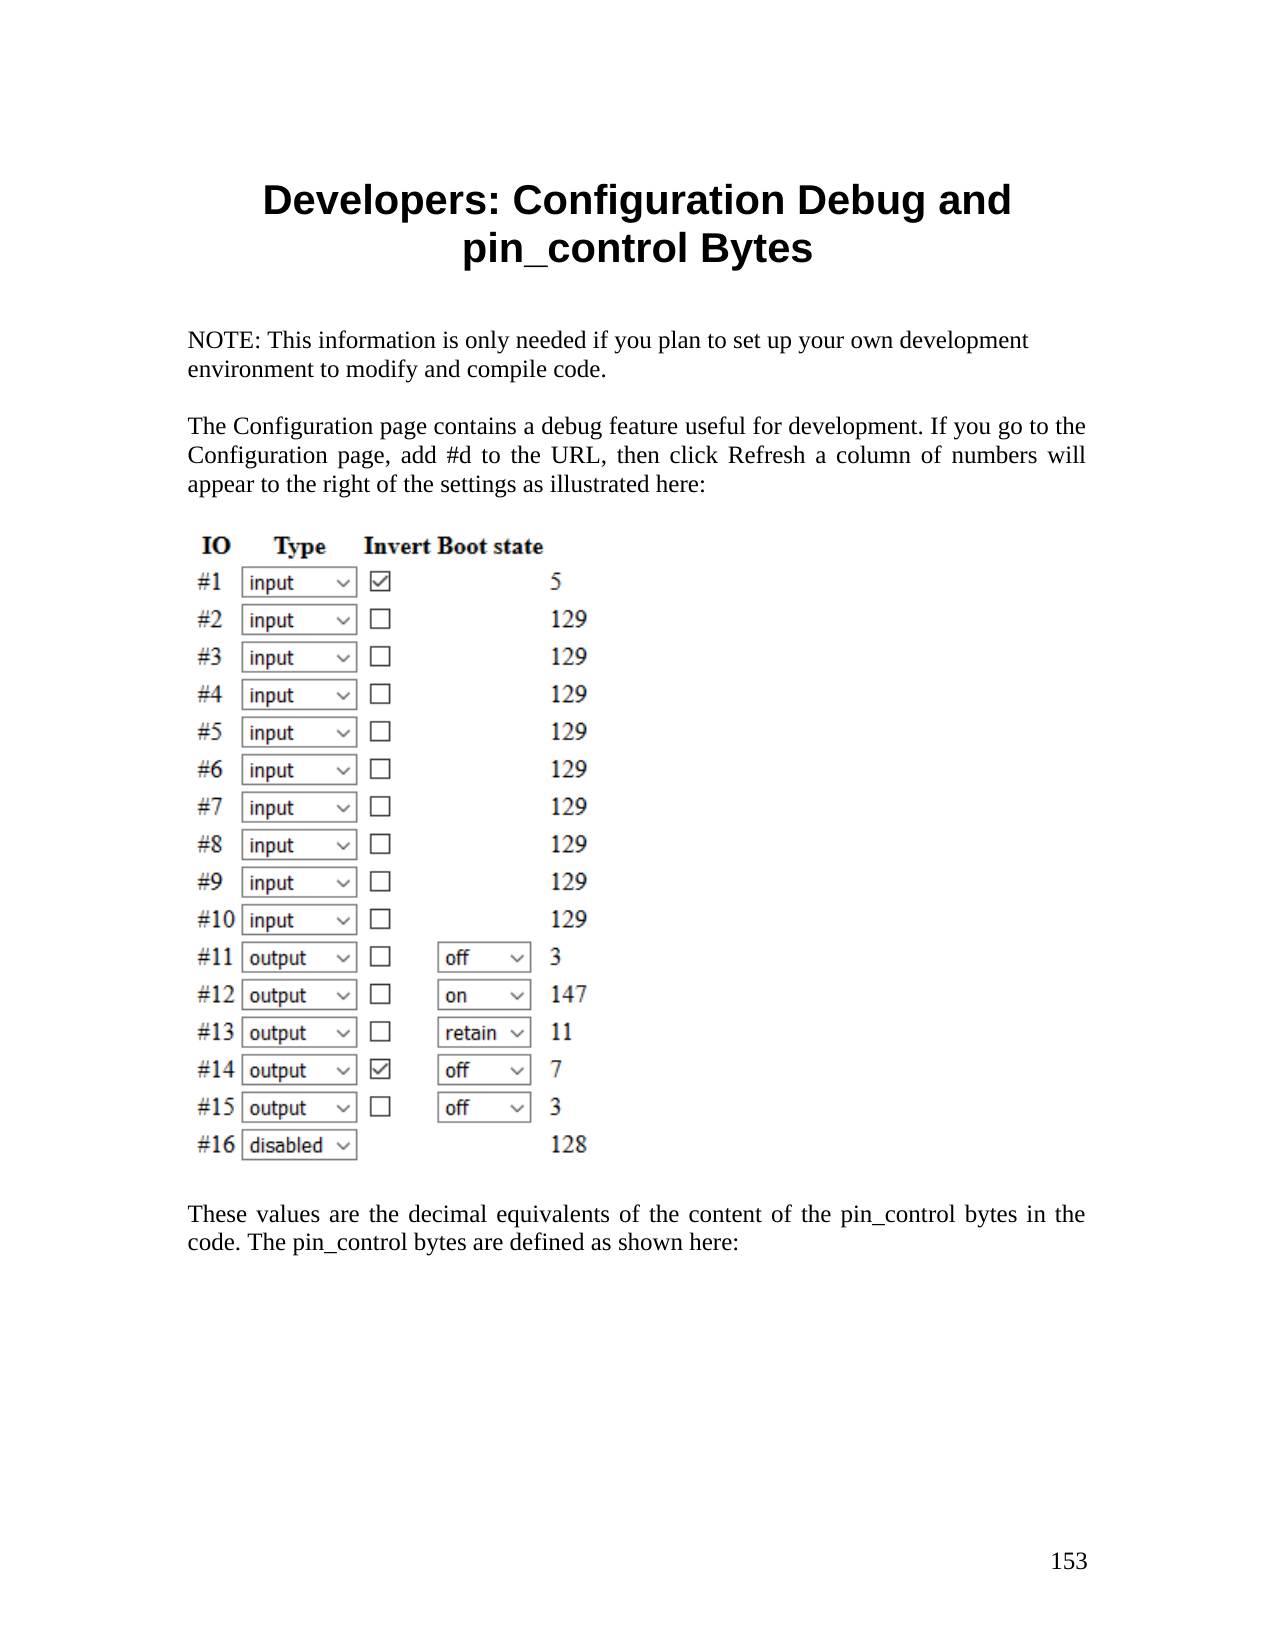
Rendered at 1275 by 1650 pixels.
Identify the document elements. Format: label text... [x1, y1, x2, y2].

picture [187, 526, 610, 1170]
text These values are the decimal equivalents of the content of the pin_control bytes in the code. The pin_control bytes are defined as shown here: [187, 1199, 1087, 1256]
text NOTE: This information is only needed if you plan to set up your own development environment to modify and compile code. [187, 325, 1087, 382]
subtitle Developers: Configuration Debug and pin_control Bytes [187, 175, 1087, 271]
text The Configuration page contains a debug feature useful for development. If you go to the Configuration page, add #d to the URL, then click Refresh a column of numbers will appear to the right of the settings as illustrated here: [187, 411, 1087, 497]
